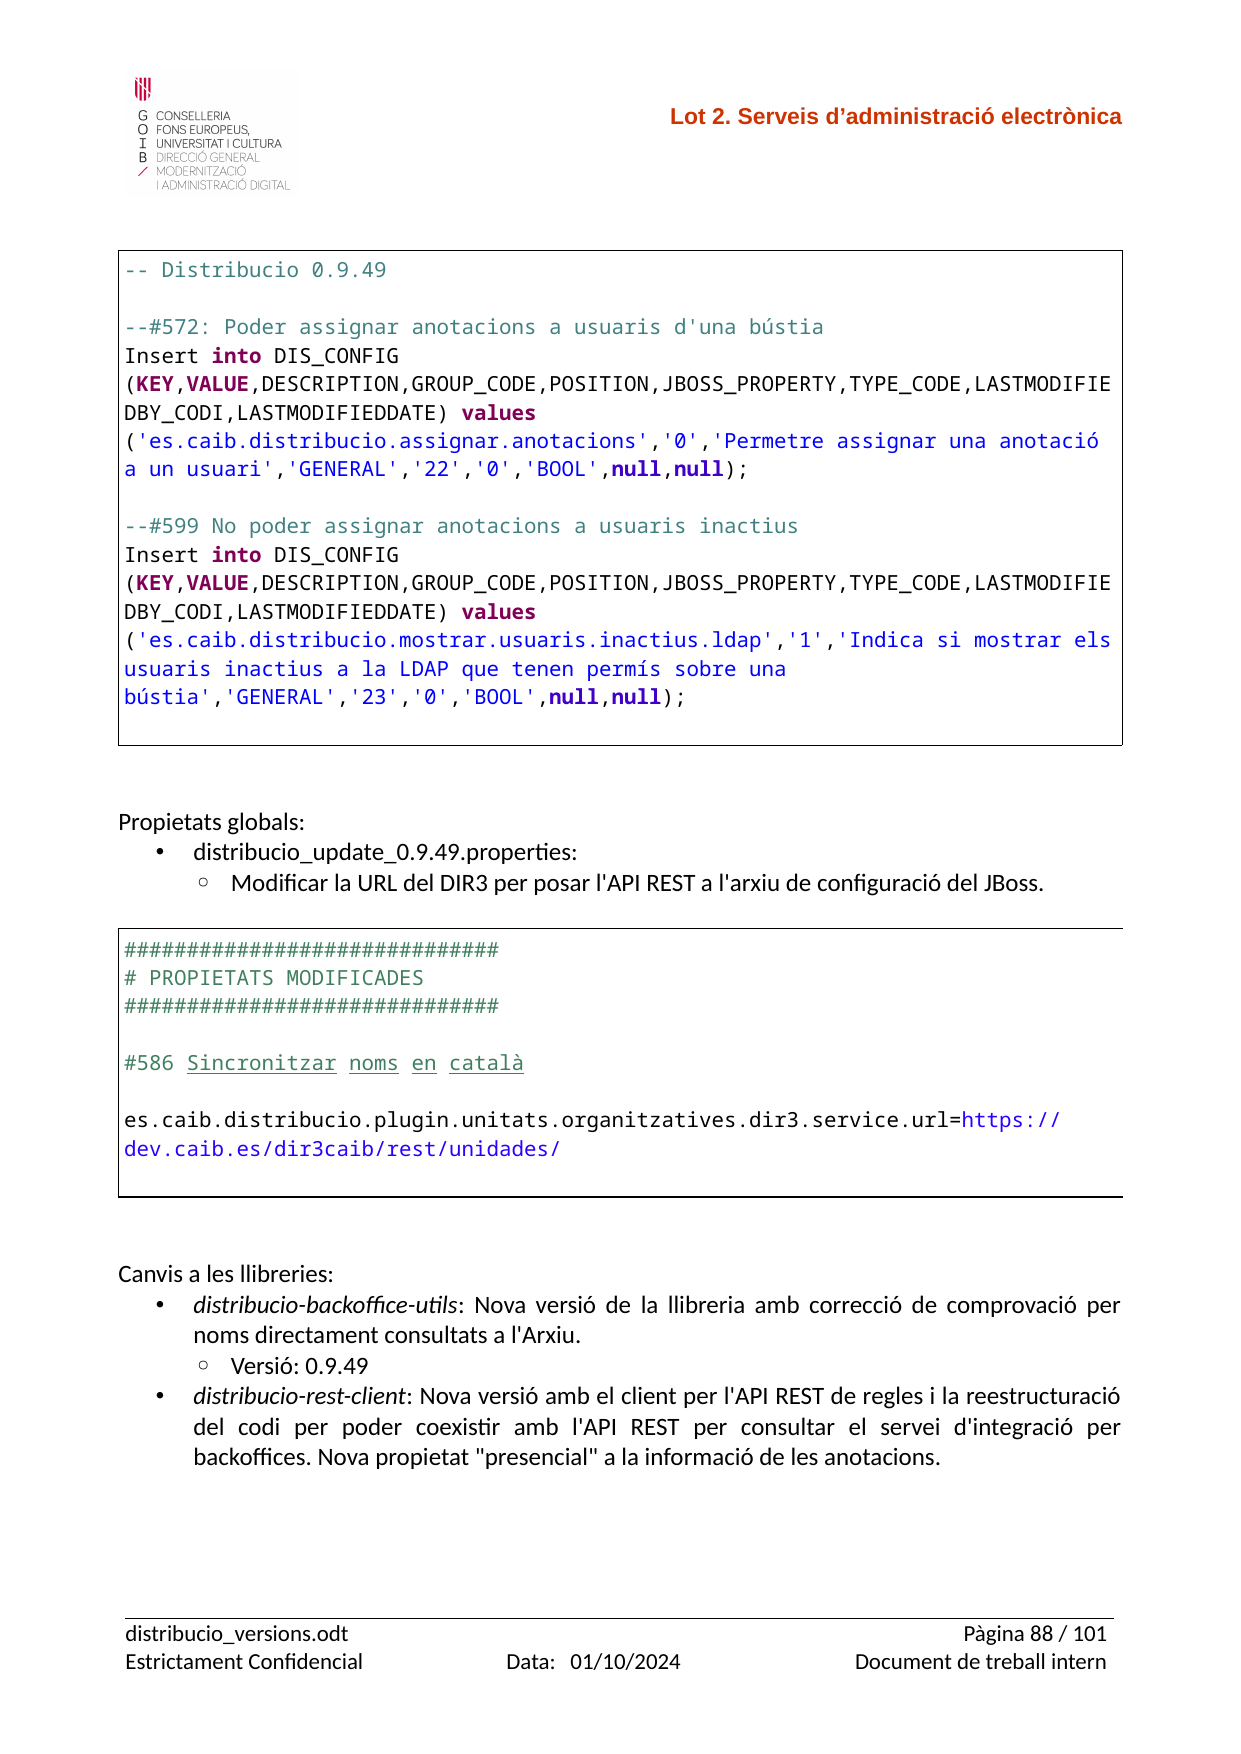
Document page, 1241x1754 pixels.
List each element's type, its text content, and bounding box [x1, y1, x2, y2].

list distribucio-rest-client: Nova versió amb el client per l'API REST de regles i la reestructuració del codi per poder coexistir amb l'API REST per consultar el servei d'integració per backoffices. Nova propietat "presencial" a la informació de les anotacions. [156, 1381, 1122, 1472]
table_header ############################## # PROPIETATS MODIFICADES ############################## #586 Sincronitzar noms en català es.caib.distribucio.plugin.unitats.organitzatives.dir3.service.url=https://dev.caib.es/dir3caib/rest/unidades/ [119, 929, 1123, 1196]
list distribucio_update_0.9.49.properties: [156, 836, 1122, 867]
list distribucio-backoffice-utils: Nova versió de la llibreria amb correcció de comprovació per noms directament consultats a l'Arxiu. [156, 1289, 1122, 1350]
text Propietats globals: [118, 806, 1122, 836]
list Modificar la URL del DIR3 per posar l'API REST a l'arxiu de configuració del JBoss. [193, 867, 1122, 897]
text Canvis a les llibreries: [118, 1258, 1122, 1289]
list Versió: 0.9.49 [193, 1350, 1122, 1381]
picture [126, 70, 299, 197]
table_header -- Distribucio 0.9.49 --#572: Poder assignar anotacions a usuaris d'una bústia Insert into DIS_CONFIG (KEY,VALUE,DESCRIPTION,GROUP_CODE,POSITION,JBOSS_PROPERTY,TYPE_CODE,LASTMODIFIEDBY_CODI,LASTMODIFIEDDATE) values ('es.caib.distribucio.assignar.anotacions','0','Permetre assignar una anotació a un usuari','GENERAL','22','0','BOOL',null,null); --#599 No poder assignar anotacions a usuaris inactius Insert into DIS_CONFIG (KEY,VALUE,DESCRIPTION,GROUP_CODE,POSITION,JBOSS_PROPERTY,TYPE_CODE,LASTMODIFIEDBY_CODI,LASTMODIFIEDDATE) values ('es.caib.distribucio.mostrar.usuaris.inactius.ldap','1','Indica si mostrar els usuaris inactius a la LDAP que tenen permís sobre una bústia','GENERAL','23','0','BOOL',null,null); [119, 251, 1122, 745]
